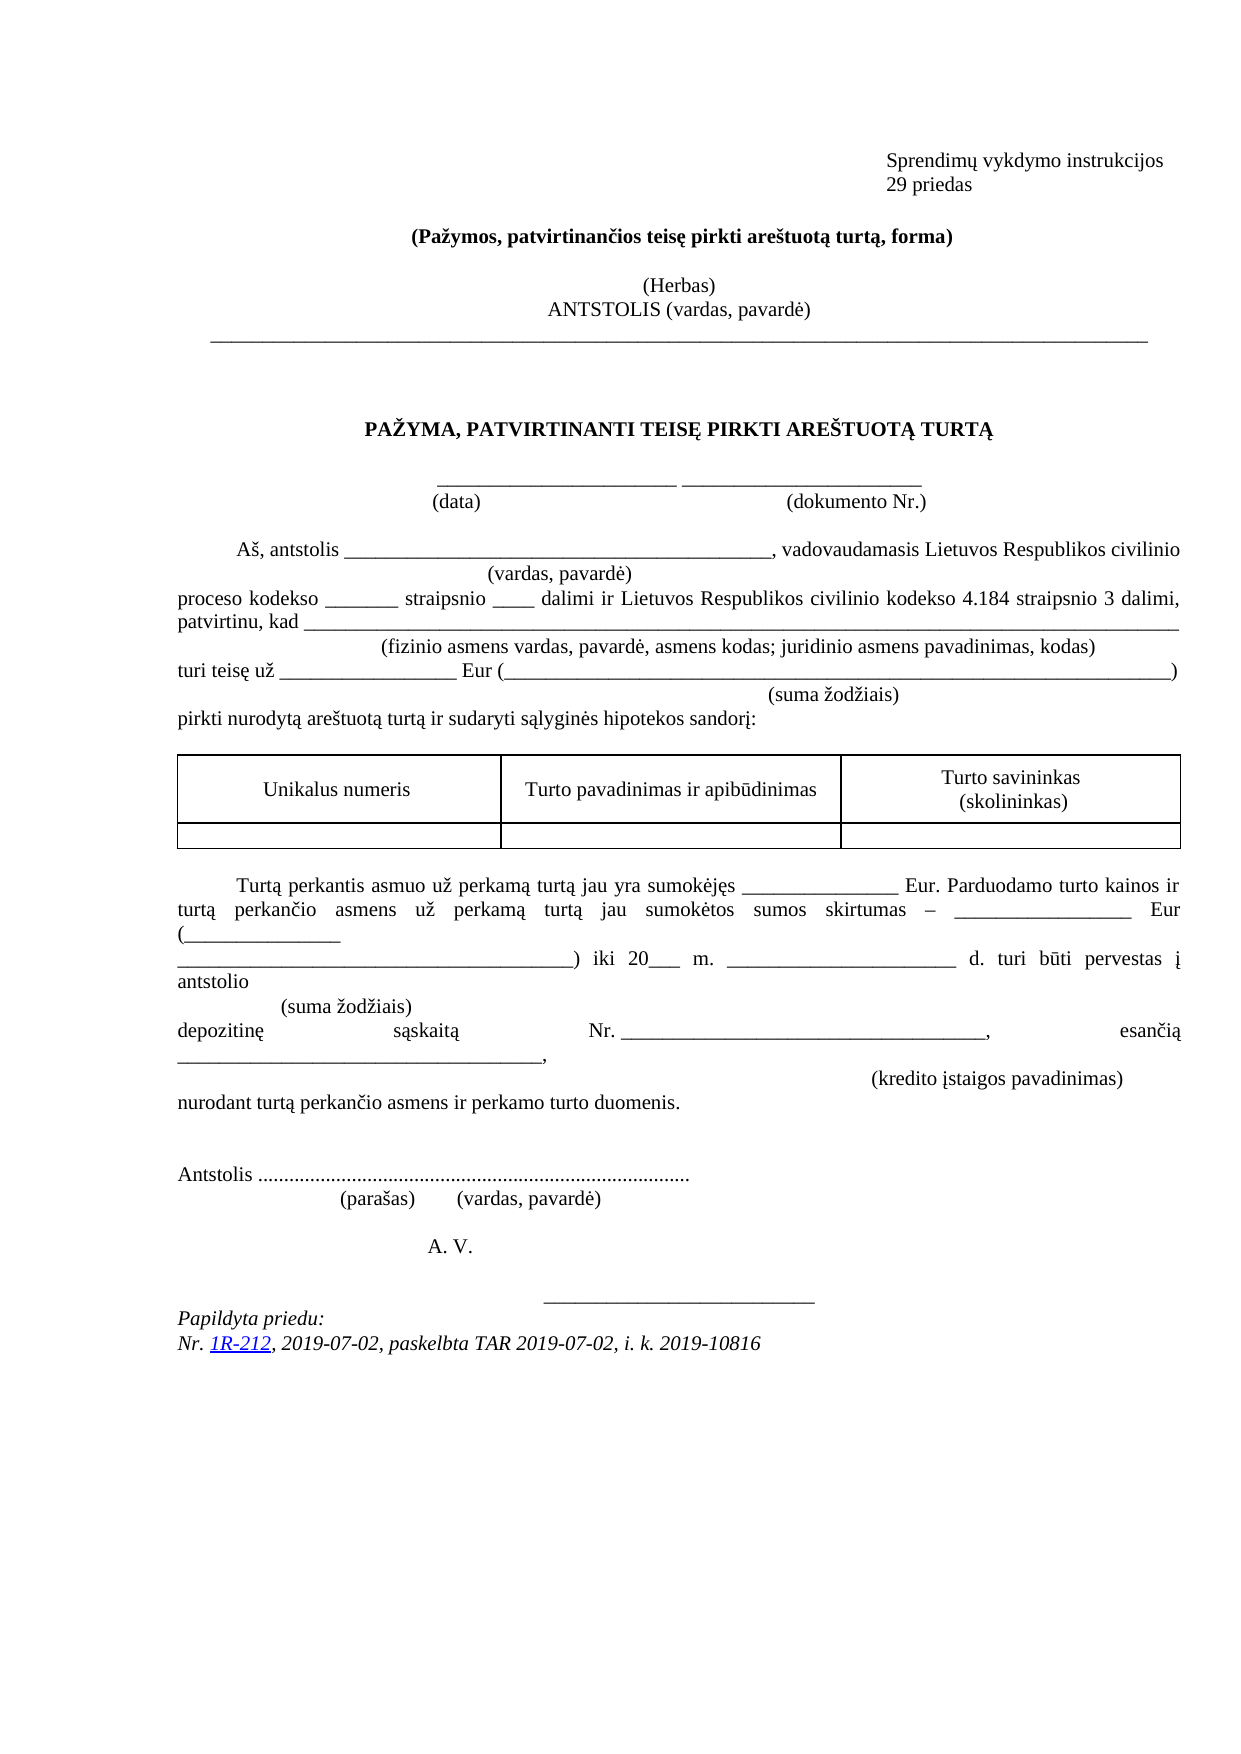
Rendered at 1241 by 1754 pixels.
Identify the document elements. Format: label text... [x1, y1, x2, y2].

table_header Unikalus numeris [178, 756, 500, 822]
text _______________________ _______________________ [177, 465, 1181, 489]
text ______________________________________) iki 20___ m. ______________________ d. turi būti pervestas į antstolio [177, 945, 1181, 993]
text (parašas) (vardas, pavardė) [340, 1186, 1181, 1210]
table_cell [178, 824, 500, 848]
text proceso kodekso _______ straipsnio ____ dalimi ir Lietuvos Respublikos civilinio kodekso 4.184 straipsnio 3 dalimi, patvirtinu, kad ____________________________________________________________________________________ [177, 585, 1181, 633]
text Nr. 1R-212, 2019-07-02, paskelbta TAR 2019-07-02, i. k. 2019-10816 [177, 1330, 1181, 1354]
text (suma žodžiais) [177, 993, 1181, 1018]
text (Pažymos, patvirtinančios teisę pirkti areštuotą turtą, forma) [177, 224, 1181, 248]
text A. V. [427, 1234, 1181, 1258]
text Sprendimų vykdymo instrukcijos [177, 148, 1181, 172]
text pirkti nurodytą areštuotą turtą ir sudaryti sąlyginės hipotekos sandorį: [177, 706, 1181, 730]
text Turtą perkantis asmuo už perkamą turtą jau yra sumokėjęs _______________ Eur. Parduodamo turto kainos ir turtą perkančio asmens už perkamą turtą jau sumokėtos sumos skirtumas – _________________ Eur (_______________ [177, 873, 1181, 945]
text (Herbas) [177, 273, 1181, 297]
text (fizinio asmens vardas, pavardė, asmens kodas; juridinio asmens pavadinimas, kodas) [177, 633, 1181, 658]
text (kredito įstaigos pavadinimas) [177, 1066, 1181, 1090]
text turi teisę už _________________ Eur (________________________________________________________________) [177, 658, 1181, 682]
text (data) (dokumento Nr.) [177, 489, 1181, 513]
text Aš, antstolis _________________________________________, vadovaudamasis Lietuvos Respublikos civilinio [177, 537, 1181, 561]
text 29 priedas [177, 172, 1181, 196]
text Antstolis ................................................................................... [177, 1162, 1181, 1186]
text __________________________________________________________________________________________ [177, 321, 1181, 345]
text pažyma, patvirtinanti teisę pirkti areštuotą turtą [177, 417, 1181, 441]
text depozitinę sąskaitą Nr. ___________________________________, esančią ___________________________________, [177, 1018, 1181, 1066]
table_cell [842, 824, 1180, 848]
text ANTSTOLIS (vardas, pavardė) [177, 297, 1181, 321]
text nurodant turtą perkančio asmens ir perkamo turto duomenis. [177, 1090, 1181, 1114]
table_cell [502, 824, 840, 848]
text __________________________ [177, 1282, 1181, 1306]
text (vardas, pavardė) [177, 561, 1181, 585]
table_header Turto savininkas (skolininkas) [842, 756, 1180, 822]
text (suma žodžiais) [177, 682, 1181, 706]
table_header Turto pavadinimas ir apibūdinimas [502, 756, 840, 822]
text Papildyta priedu: [177, 1306, 1181, 1330]
